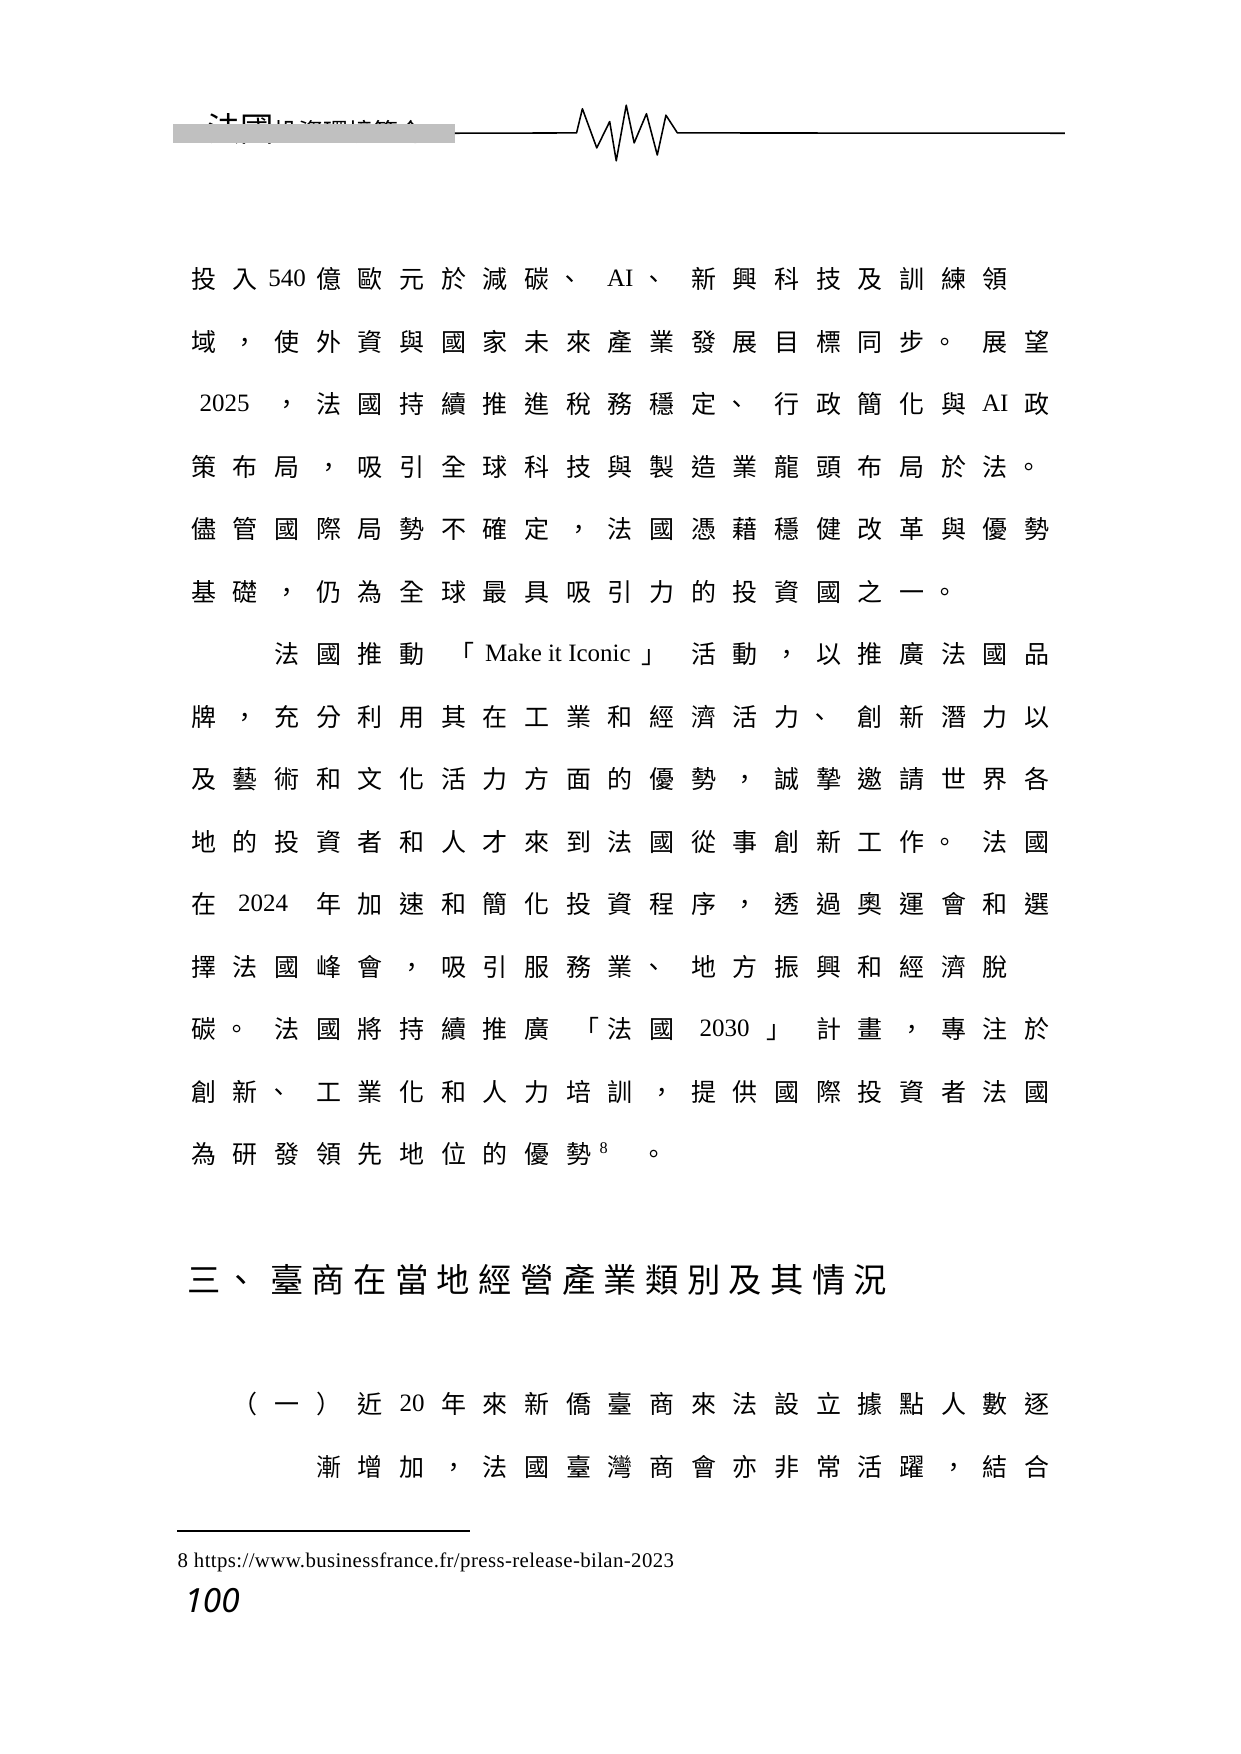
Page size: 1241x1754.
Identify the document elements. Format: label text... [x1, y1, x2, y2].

text 投入540億歐元於減碳、AI、新興科技及訓練領域，使外資與國家未來產業發展目標同步。展望2025，法國持續推進稅務穩定、行政簡化與AI政策布局，吸引全球科技與製造業龍頭布局於法。儘管國際局勢不確定，法國憑藉穩健改革與優勢基礎，仍為全球最具吸引力的投資國之一。 [183, 236, 1058, 611]
text （一）近20年來新僑臺商來法設立據點人數逐漸增加，法國臺灣商會亦非常活躍，結合 [207, 1361, 1058, 1486]
text https://www.businessfrance.fr/press-release-bilan-2023 [177, 1531, 1063, 1577]
text 法國推動「Make it Iconic」活動，以推廣法國品牌，充分利用其在工業和經濟活力、創新潛力以及藝術和文化活力方面的優勢，誠摯邀請世界各地的投資者和人才來到法國從事創新工作。法國在2024 年加速和簡化投資程序，透過奧運會和選擇法國峰會，吸引服務業、地方振興和經濟脫碳。法國將持續推廣「法國2030」計畫，專注於創新、工業化和人力培訓，提供國際投資者法國為研發領先地位的優勢。 [183, 611, 1058, 1174]
text 三、臺商在當地經營產業類別及其情況 [183, 1236, 1058, 1299]
